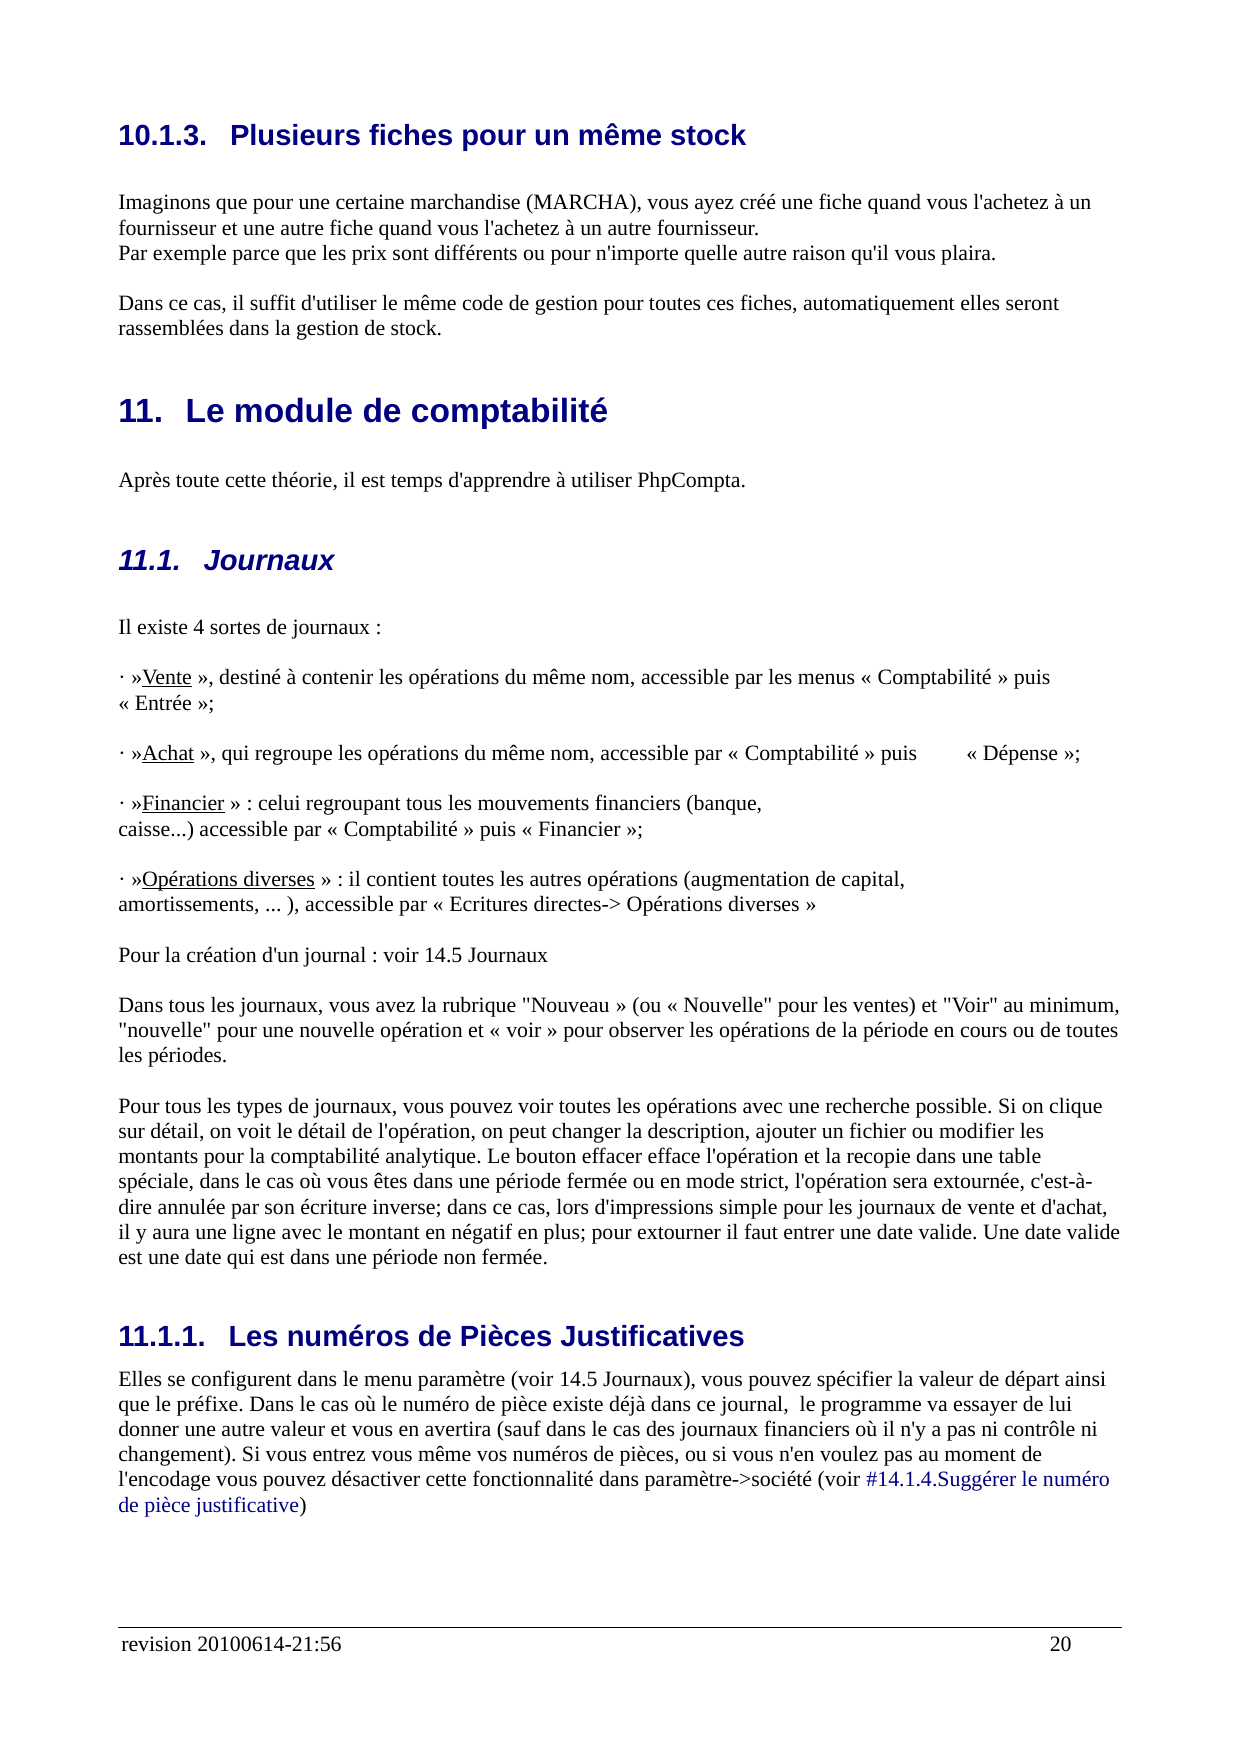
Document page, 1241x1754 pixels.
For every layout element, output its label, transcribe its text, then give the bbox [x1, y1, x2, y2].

text Par exemple parce que les prix sont différents ou pour n'importe quelle autre raison qu'il vous plaira. [118, 240, 1122, 265]
text Dans ce cas, il suffit d'utiliser le même code de gestion pour toutes ces fiches, automatiquement elles seront rassemblées dans la gestion de stock. [118, 290, 1122, 341]
subtitle Le module de comptabilité [118, 391, 1122, 429]
text · »Opérations diverses » : il contient toutes les autres opérations (augmentation de capital, amortissements, ... ), accessible par « Ecritures directes-> Opérations diverses » [118, 866, 1122, 916]
text Pour la création d'un journal : voir 14.5 Journaux [118, 942, 1122, 967]
text Il existe 4 sortes de journaux : [118, 614, 1122, 639]
text caisse...) accessible par « Comptabilité » puis « Financier »; [118, 816, 1122, 841]
text Pour tous les types de journaux, vous pouvez voir toutes les opérations avec une recherche possible. Si on clique sur détail, on voit le détail de l'opération, on peut changer la description, ajouter un fichier ou modifier les montants pour la comptabilité analytique. Le bouton effacer efface l'opération et la recopie dans une table spéciale, dans le cas où vous êtes dans une période fermée ou en mode strict, l'opération sera extournée, c'est-à-dire annulée par son écriture inverse; dans ce cas, lors d'impressions simple pour les journaux de vente et d'achat, il y aura une ligne avec le montant en négatif en plus; pour extourner il faut entrer une date valide. Une date valide est une date qui est dans une période non fermée. [118, 1093, 1122, 1269]
subtitle Les numéros de Pièces Justificatives [118, 1319, 1122, 1353]
text Elles se configurent dans le menu paramètre (voir 14.5 Journaux), vous pouvez spécifier la valeur de départ ainsi que le préfixe. Dans le cas où le numéro de pièce existe déjà dans ce journal, le programme va essayer de lui donner une autre valeur et vous en avertira (sauf dans le cas des journaux financiers où il n'y a pas ni contrôle ni changement). Si vous entrez vous même vos numéros de pièces, ou si vous n'en voulez pas au moment de l'encodage vous pouvez désactiver cette fonctionnalité dans paramètre->société (voir #14.1.4.Suggérer le numéro de pièce justificative) [118, 1366, 1122, 1517]
text Dans tous les journaux, vous avez la rubrique "Nouveau » (ou « Nouvelle" pour les ventes) et "Voir" au minimum, "nouvelle" pour une nouvelle opération et « voir » pour observer les opérations de la période en cours ou de toutes les périodes. [118, 992, 1122, 1068]
text · »Achat », qui regroupe les opérations du même nom, accessible par « Comptabilité » puis « Dépense »; [118, 740, 1122, 765]
text Imaginons que pour une certaine marchandise (MARCHA), vous ayez créé une fiche quand vous l'achetez à un fournisseur et une autre fiche quand vous l'achetez à un autre fournisseur. [118, 189, 1122, 240]
subtitle Plusieurs fiches pour un même stock [118, 118, 1122, 152]
text Après toute cette théorie, il est temps d'apprendre à utiliser PhpCompta. [118, 467, 1122, 492]
subtitle Journaux [118, 543, 1122, 576]
text · »Vente », destiné à contenir les opérations du même nom, accessible par les menus « Comptabilité » puis « Entrée »; [118, 664, 1122, 715]
text · »Financier » : celui regroupant tous les mouvements financiers (banque, [118, 790, 1122, 816]
